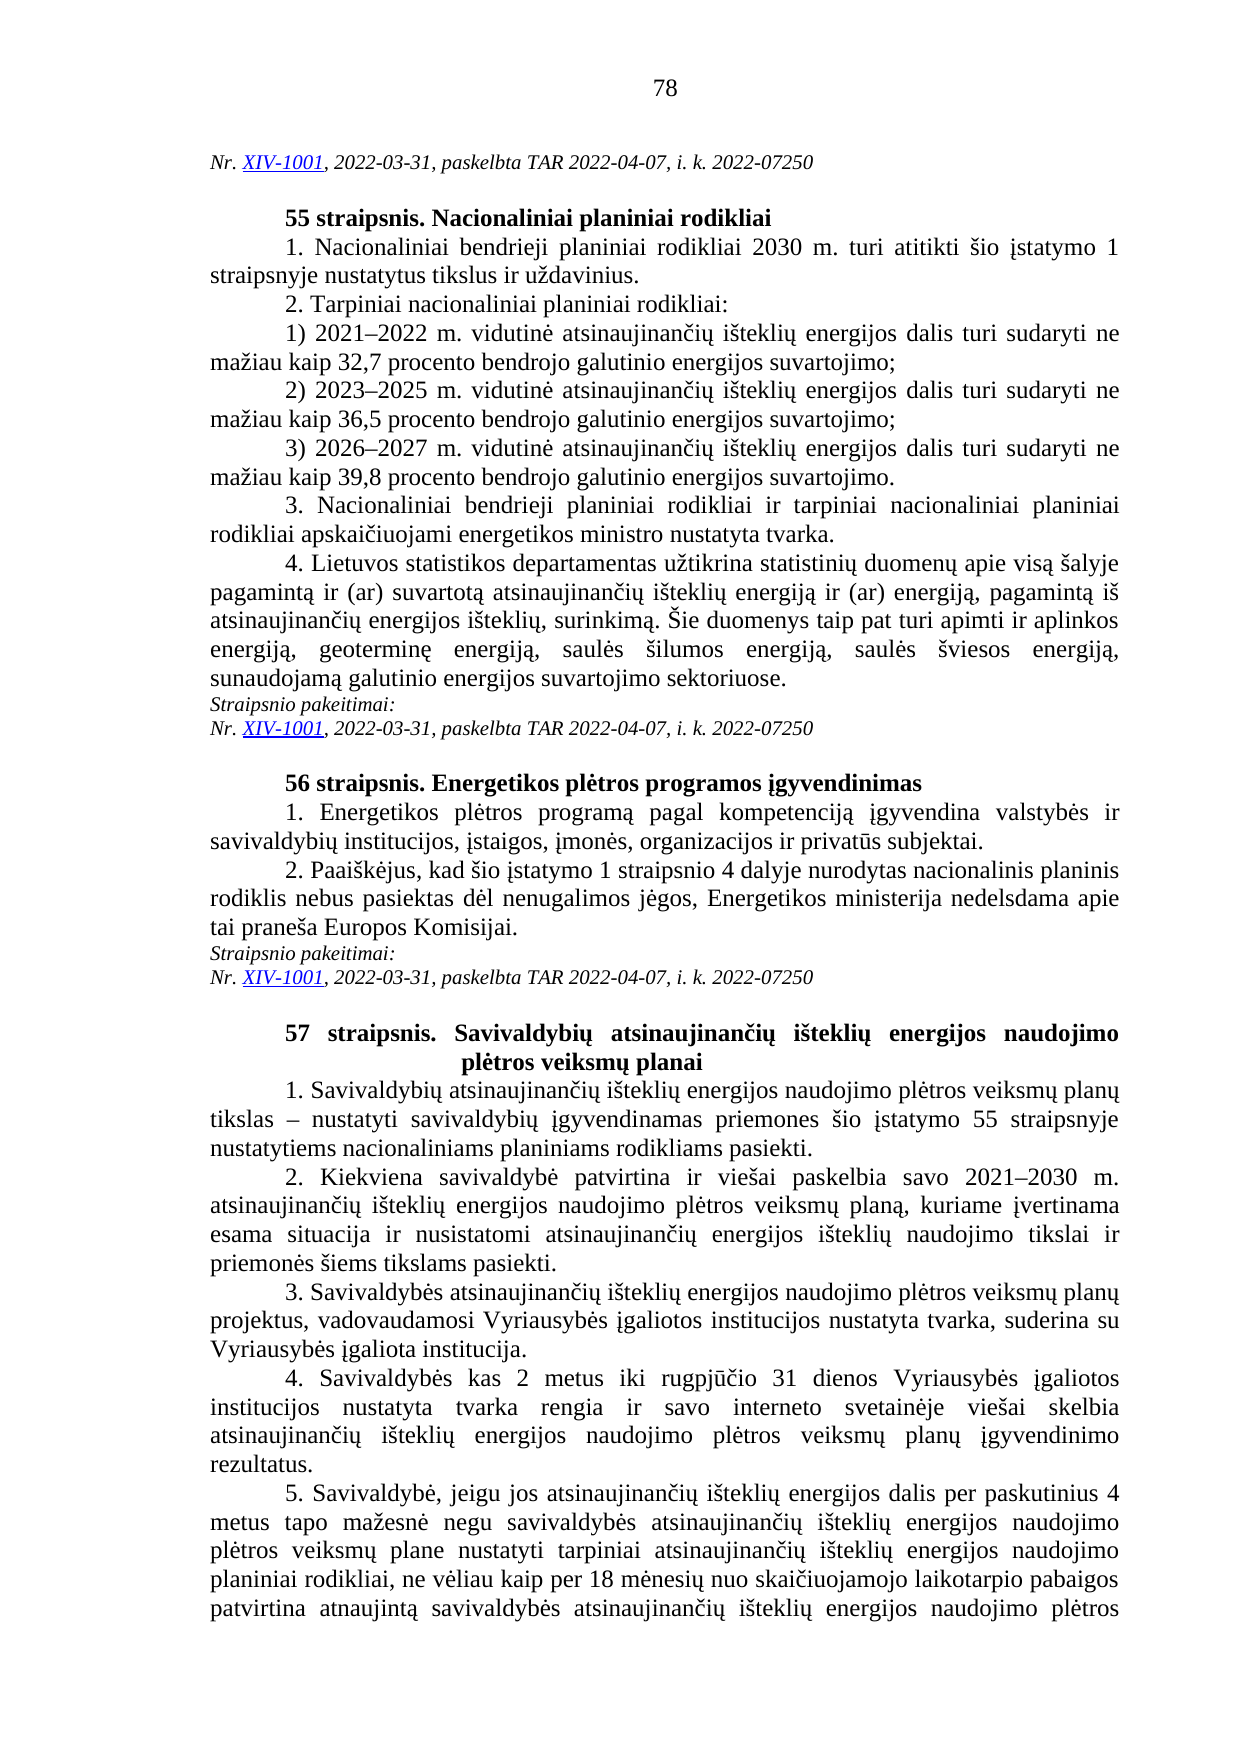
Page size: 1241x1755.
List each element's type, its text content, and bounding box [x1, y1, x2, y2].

text 2. Tarpiniai nacionaliniai planiniai rodikliai: [210, 289, 1120, 318]
text 1) 2021–2022 m. vidutinė atsinaujinančių išteklių energijos dalis turi sudaryti ne mažiau kaip 32,7 procento bendrojo galutinio energijos suvartojimo; [210, 318, 1120, 375]
text 56 straipsnis. Energetikos plėtros programos įgyvendinimas [210, 768, 1120, 797]
text Nr. XIV-1001, 2022-03-31, paskelbta TAR 2022-04-07, i. k. 2022-07250 [210, 150, 1120, 174]
text Straipsnio pakeitimai: [210, 692, 1120, 716]
text Nr. XIV-1001, 2022-03-31, paskelbta TAR 2022-04-07, i. k. 2022-07250 [210, 716, 1120, 740]
text 2. Paaiškėjus, kad šio įstatymo 1 straipsnio 4 dalyje nurodytas nacionalinis planinis rodiklis nebus pasiektas dėl nenugalimos jėgos, Energetikos ministerija nedelsdama apie tai praneša Europos Komisijai. [210, 855, 1120, 941]
text 57 straipsnis. Savivaldybių atsinaujinančių išteklių energijos naudojimo plėtros veiksmų planai [285, 1018, 1120, 1075]
text 1. Energetikos plėtros programą pagal kompetenciją įgyvendina valstybės ir savivaldybių institucijos, įstaigos, įmonės, organizacijos ir privatūs subjektai. [210, 797, 1120, 855]
text 3. Savivaldybės atsinaujinančių išteklių energijos naudojimo plėtros veiksmų planų projektus, vadovaudamosi Vyriausybės įgaliotos institucijos nustatyta tvarka, suderina su Vyriausybės įgaliota institucija. [210, 1277, 1120, 1363]
text 3) 2026–2027 m. vidutinė atsinaujinančių išteklių energijos dalis turi sudaryti ne mažiau kaip 39,8 procento bendrojo galutinio energijos suvartojimo. [210, 433, 1120, 490]
text 4. Lietuvos statistikos departamentas užtikrina statistinių duomenų apie visą šalyje pagamintą ir (ar) suvartotą atsinaujinančių išteklių energiją ir (ar) energiją, pagamintą iš atsinaujinančių energijos išteklių, surinkimą. Šie duomenys taip pat turi apimti ir aplinkos energiją, geoterminę energiją, saulės šilumos energiją, saulės šviesos energiją, sunaudojamą galutinio energijos suvartojimo sektoriuose. [210, 548, 1120, 692]
text 55 straipsnis. Nacionaliniai planiniai rodikliai [210, 203, 1120, 232]
text 1. Savivaldybių atsinaujinančių išteklių energijos naudojimo plėtros veiksmų planų tikslas – nustatyti savivaldybių įgyvendinamas priemones šio įstatymo 55 straipsnyje nustatytiems nacionaliniams planiniams rodikliams pasiekti. [210, 1075, 1120, 1162]
text 1. Nacionaliniai bendrieji planiniai rodikliai 2030 m. turi atitikti šio įstatymo 1 straipsnyje nustatytus tikslus ir uždavinius. [210, 232, 1120, 289]
text 3. Nacionaliniai bendrieji planiniai rodikliai ir tarpiniai nacionaliniai planiniai rodikliai apskaičiuojami energetikos ministro nustatyta tvarka. [210, 490, 1120, 548]
text 2) 2023–2025 m. vidutinė atsinaujinančių išteklių energijos dalis turi sudaryti ne mažiau kaip 36,5 procento bendrojo galutinio energijos suvartojimo; [210, 375, 1120, 433]
text 2. Kiekviena savivaldybė patvirtina ir viešai paskelbia savo 2021–2030 m. atsinaujinančių išteklių energijos naudojimo plėtros veiksmų planą, kuriame įvertinama esama situacija ir nusistatomi atsinaujinančių energijos išteklių naudojimo tikslai ir priemonės šiems tikslams pasiekti. [210, 1162, 1120, 1277]
text Nr. XIV-1001, 2022-03-31, paskelbta TAR 2022-04-07, i. k. 2022-07250 [210, 965, 1120, 989]
text 5. Savivaldybė, jeigu jos atsinaujinančių išteklių energijos dalis per paskutinius 4 metus tapo mažesnė negu savivaldybės atsinaujinančių išteklių energijos naudojimo plėtros veiksmų plane nustatyti tarpiniai atsinaujinančių išteklių energijos naudojimo planiniai rodikliai, ne vėliau kaip per 18 mėnesių nuo skaičiuojamojo laikotarpio pabaigos patvirtina atnaujintą savivaldybės atsinaujinančių išteklių energijos naudojimo plėtros [210, 1478, 1120, 1622]
text 4. Savivaldybės kas 2 metus iki rugpjūčio 31 dienos Vyriausybės įgaliotos institucijos nustatyta tvarka rengia ir savo interneto svetainėje viešai skelbia atsinaujinančių išteklių energijos naudojimo plėtros veiksmų planų įgyvendinimo rezultatus. [210, 1363, 1120, 1478]
text Straipsnio pakeitimai: [210, 941, 1120, 965]
